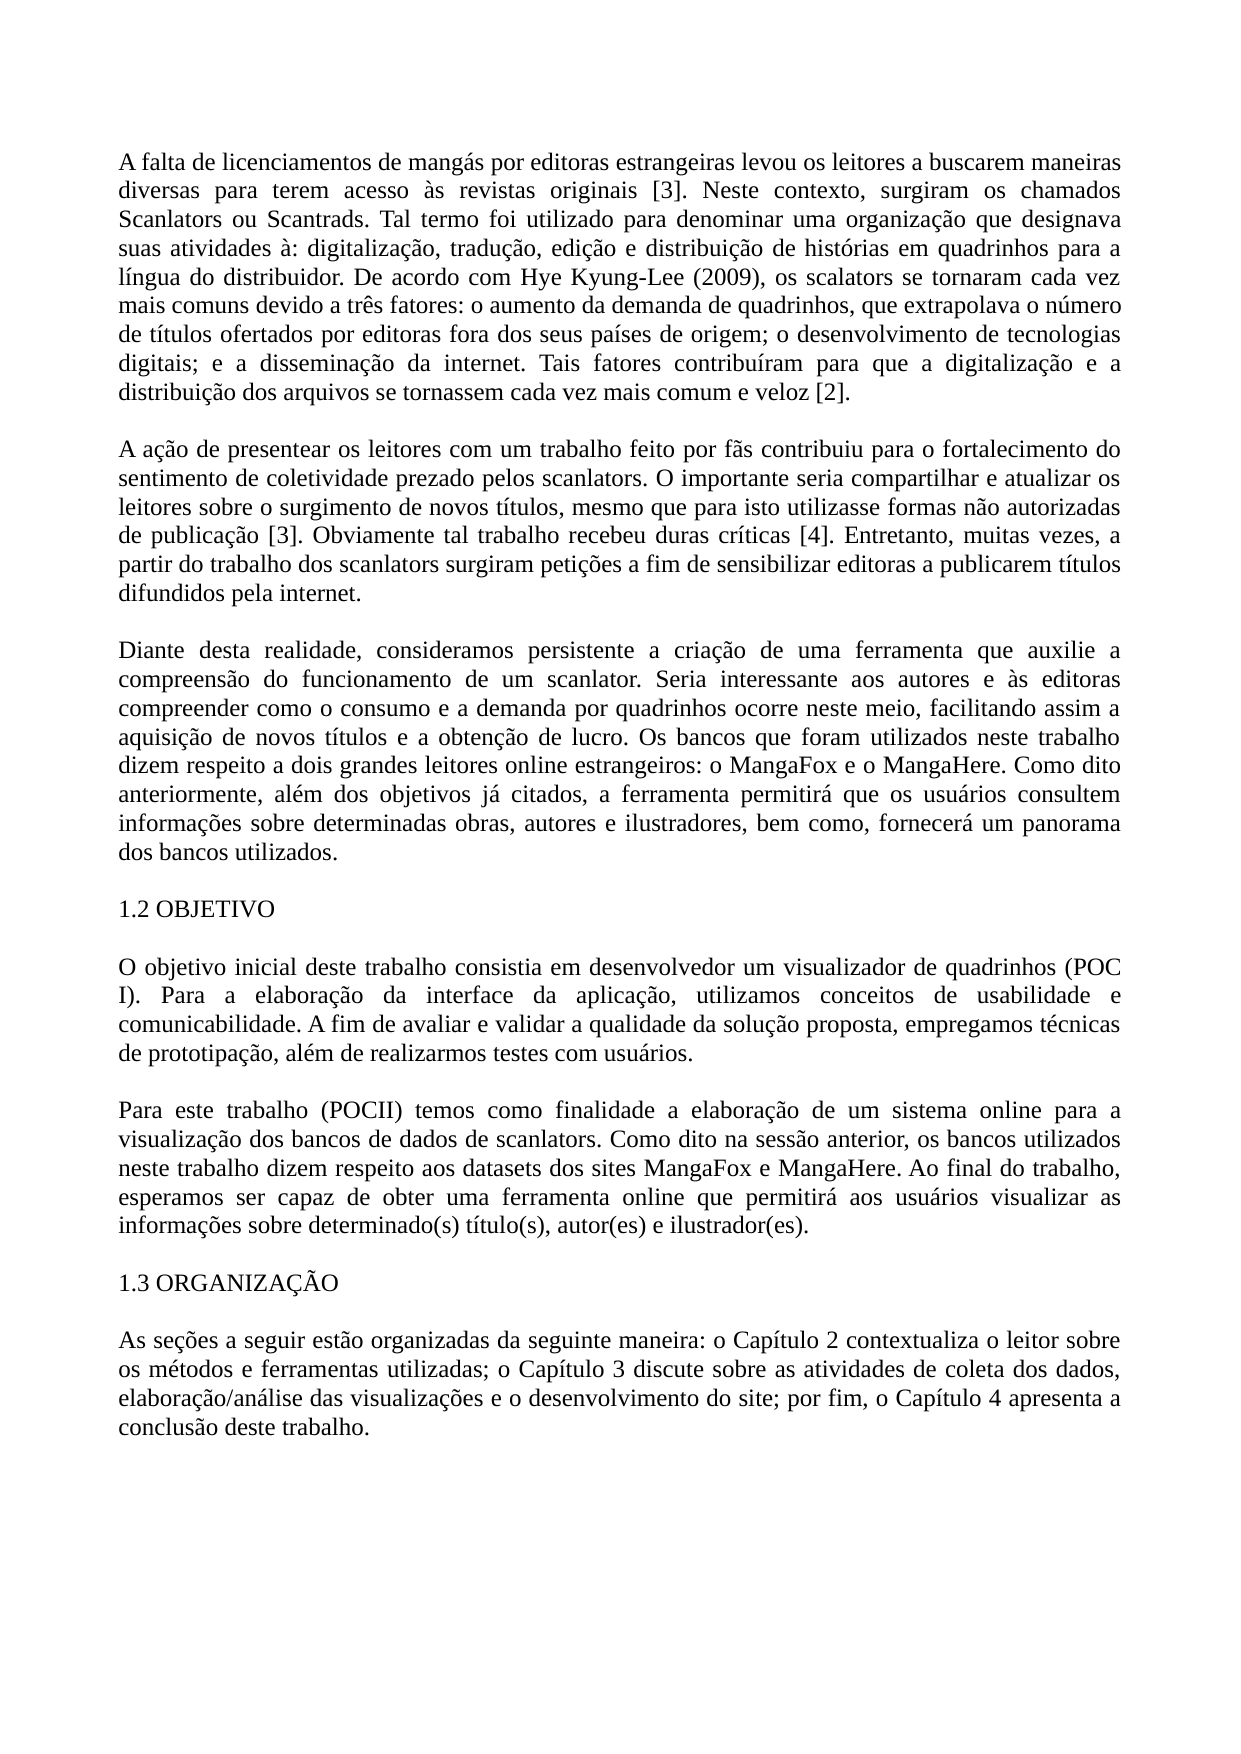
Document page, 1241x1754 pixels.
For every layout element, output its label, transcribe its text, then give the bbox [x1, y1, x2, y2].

text O objetivo inicial deste trabalho consistia em desenvolvedor um visualizador de quadrinhos (POC I). Para a elaboração da interface da aplicação, utilizamos conceitos de usabilidade e comunicabilidade. A fim de avaliar e validar a qualidade da solução proposta, empregamos técnicas de prototipação, além de realizarmos testes com usuários. [118, 952, 1122, 1067]
text Para este trabalho (POCII) temos como finalidade a elaboração de um sistema online para a visualização dos bancos de dados de scanlators. Como dito na sessão anterior, os bancos utilizados neste trabalho dizem respeito aos datasets dos sites MangaFox e MangaHere. Ao final do trabalho, esperamos ser capaz de obter uma ferramenta online que permitirá aos usuários visualizar as informações sobre determinado(s) título(s), autor(es) e ilustrador(es). [118, 1096, 1122, 1239]
text Diante desta realidade, consideramos persistente a criação de uma ferramenta que auxilie a compreensão do funcionamento de um scanlator. Seria interessante aos autores e às editoras compreender como o consumo e a demanda por quadrinhos ocorre neste meio, facilitando assim a aquisição de novos títulos e a obtenção de lucro. Os bancos que foram utilizados neste trabalho dizem respeito a dois grandes leitores online estrangeiros: o MangaFox e o MangaHere. Como dito anteriormente, além dos objetivos já citados, a ferramenta permitirá que os usuários consultem informações sobre determinadas obras, autores e ilustradores, bem como, fornecerá um panorama dos bancos utilizados. [118, 636, 1122, 866]
text 1.2 OBJETIVO [118, 894, 1122, 923]
text 1.3 ORGANIZAÇÃO [118, 1268, 1122, 1297]
text A falta de licenciamentos de mangás por editoras estrangeiras levou os leitores a buscarem maneiras diversas para terem acesso às revistas originais [3]. Neste contexto, surgiram os chamados Scanlators ou Scantrads. Tal termo foi utilizado para denominar uma organização que designava suas atividades à: digitalização, tradução, edição e distribuição de histórias em quadrinhos para a língua do distribuidor. De acordo com Hye Kyung-Lee (2009), os scalators se tornaram cada vez mais comuns devido a três fatores: o aumento da demanda de quadrinhos, que extrapolava o número de títulos ofertados por editoras fora dos seus países de origem; o desenvolvimento de tecnologias digitais; e a disseminação da internet. Tais fatores contribuíram para que a digitalização e a distribuição dos arquivos se tornassem cada vez mais comum e veloz [2]. [118, 147, 1122, 406]
text As seções a seguir estão organizadas da seguinte maneira: o Capítulo 2 contextualiza o leitor sobre os métodos e ferramentas utilizadas; o Capítulo 3 discute sobre as atividades de coleta dos dados, elaboração/análise das visualizações e o desenvolvimento do site; por fim, o Capítulo 4 apresenta a conclusão deste trabalho. [118, 1326, 1122, 1441]
text A ação de presentear os leitores com um trabalho feito por fãs contribuiu para o fortalecimento do sentimento de coletividade prezado pelos scanlators. O importante seria compartilhar e atualizar os leitores sobre o surgimento de novos títulos, mesmo que para isto utilizasse formas não autorizadas de publicação [3]. Obviamente tal trabalho recebeu duras críticas [4]. Entretanto, muitas vezes, a partir do trabalho dos scanlators surgiram petições a fim de sensibilizar editoras a publicarem títulos difundidos pela internet. [118, 434, 1122, 607]
